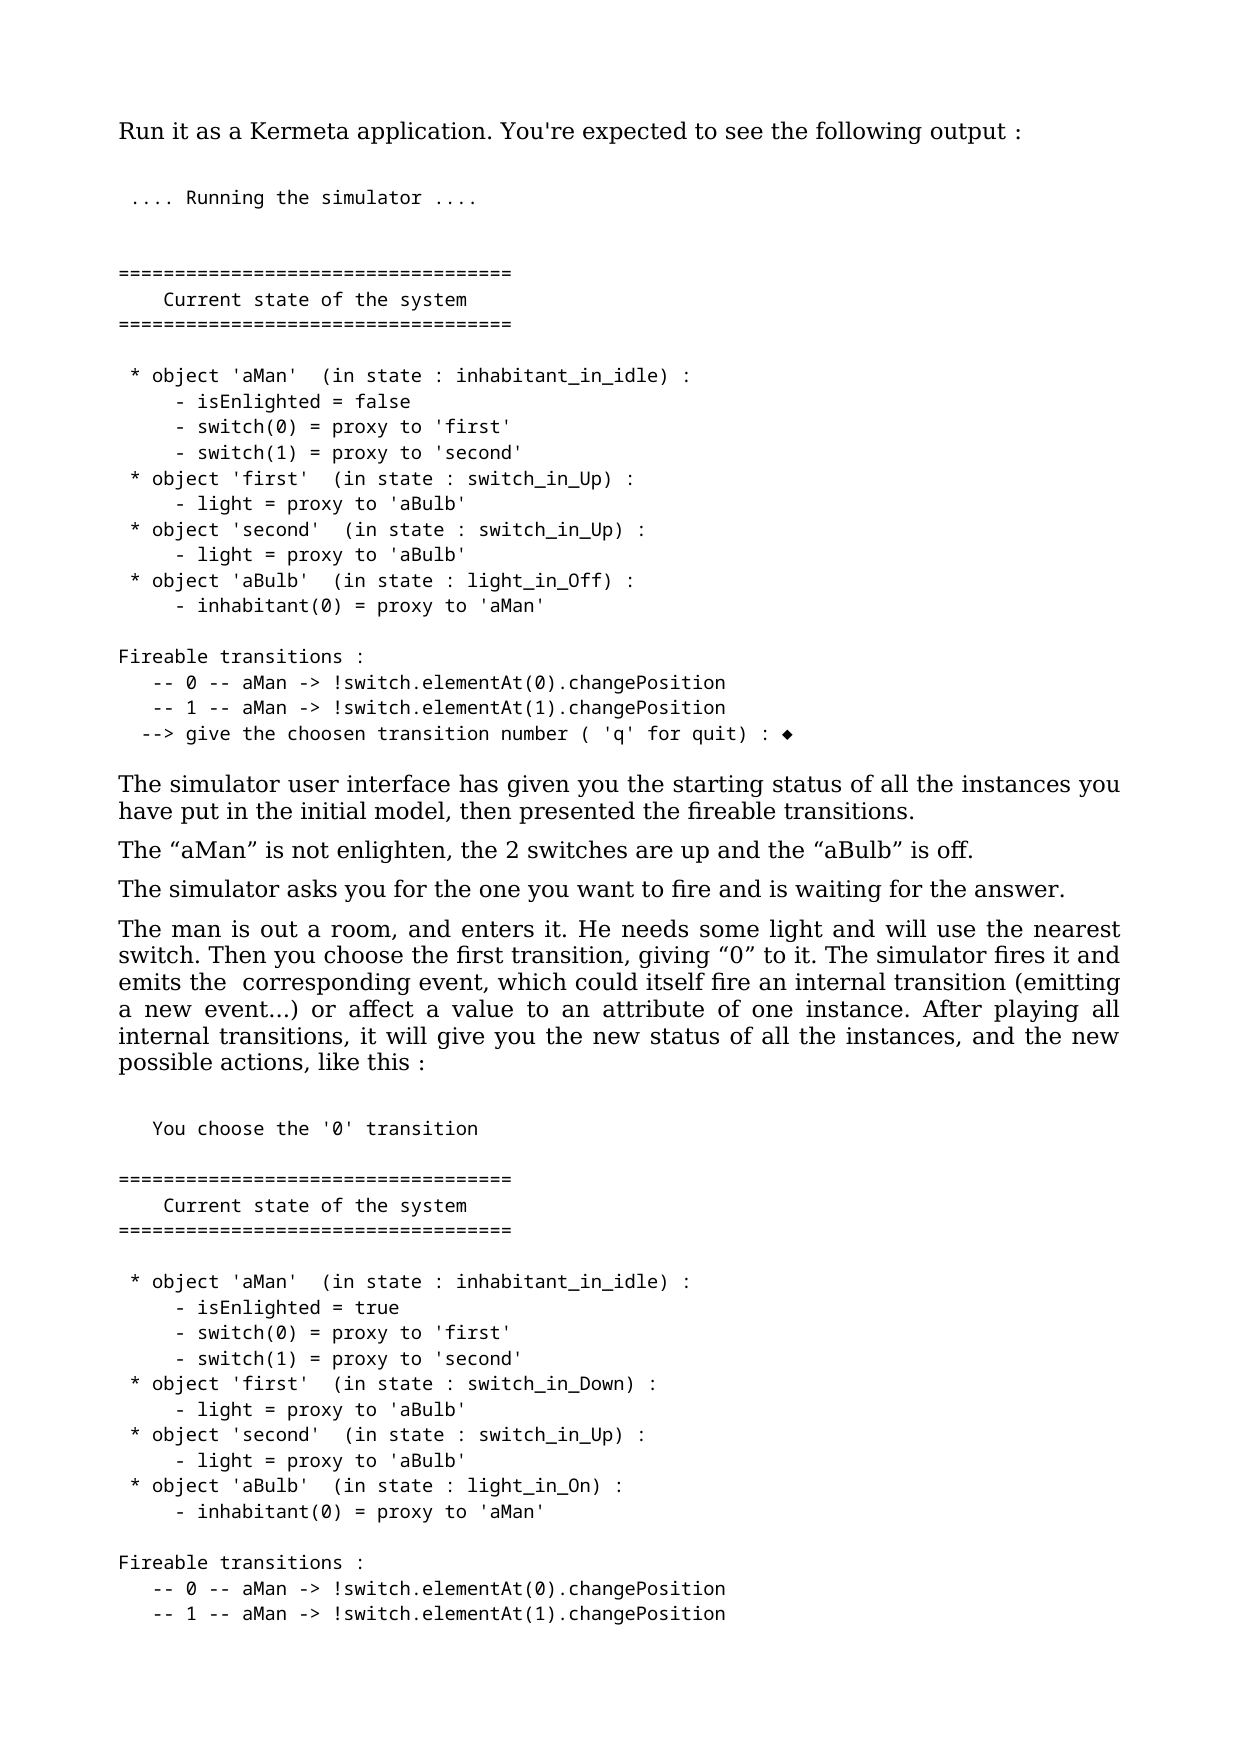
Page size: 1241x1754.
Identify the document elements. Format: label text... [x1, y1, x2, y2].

text The simulator asks you for the one you want to fire and is waiting for the answer. [118, 876, 1122, 903]
text - switch(0) = proxy to 'first' [118, 414, 1122, 439]
text * object 'second' (in state : switch_in_Up) : [118, 1422, 1122, 1447]
text --> give the choosen transition number ( 'q' for quit) :  [118, 720, 1122, 746]
text The man is out a room, and enters it. He needs some light and will use the nearest switch. Then you choose the first transition, giving “0” to it. The simulator fires it and emits the corresponding event, which could itself fire an internal transition (emitting a new event...) or affect a value to an attribute of one instance. After playing all internal transitions, it will give you the new status of all the instances, and the new possible actions, like this : [118, 916, 1122, 1076]
text - inhabitant(0) = proxy to 'aMan' [118, 592, 1122, 618]
text =================================== [118, 1218, 1122, 1243]
text -- 0 -- aMan -> !switch.elementAt(0).changePosition [118, 1575, 1122, 1601]
text .... Running the simulator .... [118, 184, 1122, 210]
text =================================== [118, 1167, 1122, 1192]
text * object 'first' (in state : switch_in_Up) : [118, 465, 1122, 490]
text * object 'first' (in state : switch_in_Down) : [118, 1371, 1122, 1396]
text * object 'aBulb' (in state : light_in_Off) : [118, 567, 1122, 592]
text - inhabitant(0) = proxy to 'aMan' [118, 1498, 1122, 1524]
text * object 'second' (in state : switch_in_Up) : [118, 516, 1122, 541]
text - isEnlighted = true [118, 1294, 1122, 1320]
text * object 'aMan' (in state : inhabitant_in_idle) : [118, 363, 1122, 388]
text * object 'aMan' (in state : inhabitant_in_idle) : [118, 1269, 1122, 1294]
text -- 0 -- aMan -> !switch.elementAt(0).changePosition [118, 669, 1122, 694]
text Run it as a Kermeta application. You're expected to see the following output : [118, 118, 1122, 145]
text -- 1 -- aMan -> !switch.elementAt(1).changePosition [118, 694, 1122, 720]
text - light = proxy to 'aBulb' [118, 490, 1122, 516]
text =================================== [118, 261, 1122, 286]
text =================================== [118, 312, 1122, 337]
text - switch(1) = proxy to 'second' [118, 439, 1122, 465]
text -- 1 -- aMan -> !switch.elementAt(1).changePosition [118, 1601, 1122, 1626]
text - switch(0) = proxy to 'first' [118, 1320, 1122, 1345]
text Current state of the system [118, 286, 1122, 312]
text - isEnlighted = false [118, 388, 1122, 414]
text * object 'aBulb' (in state : light_in_On) : [118, 1473, 1122, 1498]
text - light = proxy to 'aBulb' [118, 1447, 1122, 1473]
text - switch(1) = proxy to 'second' [118, 1345, 1122, 1371]
text The “aMan” is not enlighten, the 2 switches are up and the “aBulb” is off. [118, 837, 1122, 864]
text The simulator user interface has given you the starting status of all the instances you have put in the initial model, then presented the fireable transitions. [118, 771, 1122, 825]
text Current state of the system [118, 1192, 1122, 1218]
text Fireable transitions : [118, 643, 1122, 669]
text - light = proxy to 'aBulb' [118, 1396, 1122, 1422]
text - light = proxy to 'aBulb' [118, 541, 1122, 567]
text You choose the '0' transition [118, 1116, 1122, 1141]
text Fireable transitions : [118, 1549, 1122, 1575]
